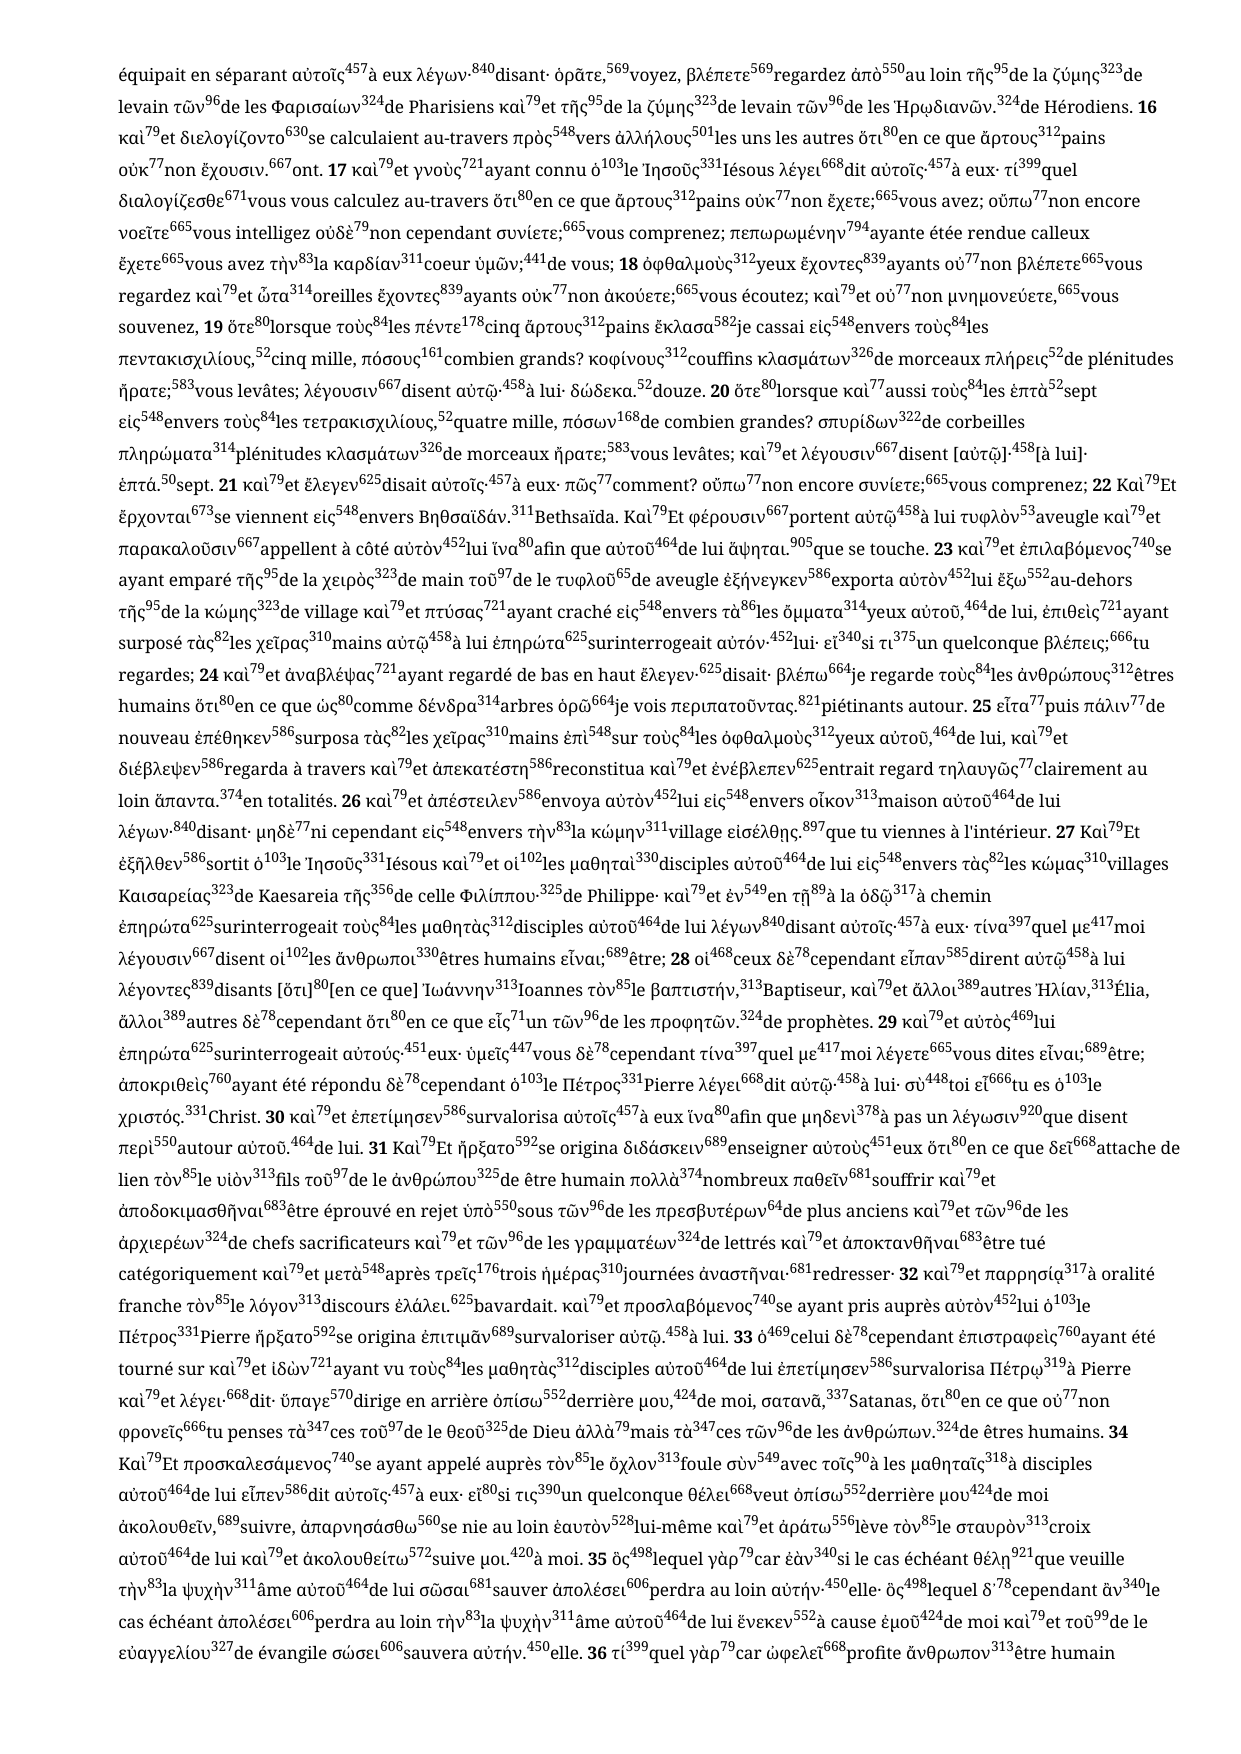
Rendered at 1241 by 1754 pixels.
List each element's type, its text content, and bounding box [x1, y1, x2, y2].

text 1 Ἐν549En ἐκείναις141à celles-là ταῖς88à les ἡμέραις316à journées πάλιν77de nouveau πολλοῦ65de nombreux ὄχλου325de foule ὄντος834de étant καὶ79et μὴ77ne pas ἐχόντων833de ayants τί375un quelconque φάγωσιν,898que mangent, προσκαλεσάμενος740se ayant appelé auprès τοὺς84les μαθητὰς312disciples αὐτοῦ464de lui λέγει668dit αὐτοῖς·457à eux· 2 σπλαγχνίζομαι670je me remue aux entrailles ἐπὶ548sur τὸν85le ὄχλον,313foule, ὅτι80en ce que ἤδη77déjà ἡμέραι328journées τρεῖς194trois προσμένουσίν667restent auprès μοι420à moi καὶ79et οὐκ77non ἔχουσιν667ont τί375un quelconque φάγωσιν·898que mangent· 3 καὶ79et ἐὰν80si le cas échéant ἀπολύσω895que je délie au loin αὐτοὺς451eux νήστεις52en jeûnes εἰς548envers οἶκον313maison αὐτῶν,463de eux, ἐκλυθήσονται618seront défailli ἐν549en τῇ89à la ὁδῷ·317à chemin· καί79et τινες389des quelconques αὐτῶν463de eux ἀπὸ547au loin μακρόθεν77à distance ἥκασιν.641ont surgi. 4 καὶ79et ἀπεκρίθησαν599furent répondu αὐτῷ458à lui οἱ102les μαθηταὶ330disciples αὐτοῦ464de lui πόθεν77d'où? τούτους345ceux-ci δυνήσεταί612se pourra τις390un quelconque ὧδε77ici χορτάσαι681fourrager ἄρτων324de pains ἐπ᾽550sur ἐρημίας;323de lieu désertique; 5 καὶ79et ἠρώτα625interrogeait αὐτούς·451eux· πόσους396combien grands? ἔχετε665vous avez ἄρτους;312pains; οἱ468ceux δὲ78cependant εἶπαν·585dirent· ἑπτά.52sept. 6 καὶ79et παραγγέλλει668message à côté τῷ91à le ὄχλῳ319à foule ἀναπεσεῖν681tomber de bas en haut ἐπὶ550sur τῆς95de la γῆς·323de terre· καὶ79et λαβὼν721ayant pris τοὺς84les ἑπτὰ178sept ἄρτους312pains εὐχαριστήσας721ayant rendu grâce ἔκλασεν586cassa καὶ79et ἐδίδου625donnait τοῖς90à les μαθηταῖς318à disciples αὐτοῦ464de lui ἵνα80afin que παρατιθῶσιν,920que posent à côté, καὶ79et παρέθηκαν585posèrent à côté τῷ91à le ὄχλῳ.319à foule. 7 καὶ79et εἶχον624avaient ἰχθύδια314petits poissons ὀλίγα·270peu· καὶ79et εὐλογήσας721ayant élogié αὐτὰ453eux εἶπεν586dit καὶ77aussi ταῦτα347ces-ci παρατιθέναι.689poser à côté. 8 καὶ79et ἔφαγον585mangèrent καὶ79et ἐχορτάσθησαν,599furent fourragé, καὶ79et ἦραν585levèrent περισσεύματα314superflus κλασμάτων326de morceaux ἑπτὰ176sept σπυρίδας.310corbeilles. 9 ἦσαν624étaient δὲ78cependant ὡς77comme τετρακισχίλιοι.70quatre mille. καὶ79et ἀπέλυσεν586délia au loin αὐτούς.451eux. 10 Καὶ79Et εὐθὺς77directement ἐμβὰς721ayant embarqué εἰς548envers τὸ87le πλοῖον315navire μετὰ550avec τῶν96de les μαθητῶν324de disciples αὐτοῦ464de lui ἦλθεν586vint εἰς548envers τὰ86les μέρη314parts Δαλμανουθά.323de Dalmanoutha. 11 Καὶ79Et ἐξῆλθον585sortirent οἱ102les Φαρισαῖοι330Pharisiens καὶ79et ἤρξαντο591se originèrent συζητεῖν689chercher ensemble αὐτῷ,458à lui, ζητοῦντες839cherchants παρ᾽550à côté αὐτοῦ464de lui σημεῖον315signe ἀπὸ550au loin τοῦ97de le οὐρανοῦ,325de ciel, πειράζοντες839mettants en tentation αὐτόν.452lui. 12 καὶ79et ἀναστενάξας721ayant soupiré de bas en haut τῷ93à le πνεύματι321à souffle αὐτοῦ464de lui λέγει·668dit· τί399quel ἡ101la γενεὰ329génération αὕτη154celle-ci ζητεῖ668cherche σημεῖον;315signe; ἀμὴν304amen λέγω664je dis ὑμῖν,438à vous, εἰ77si δοθήσεται619sera donné τῇ89à la γενεᾷ317à génération ταύτῃ142à celle-ci σημεῖον.333signe. 13 καὶ79et ἀφεὶς721ayant abandonné αὐτοὺς451eux πάλιν77de nouveau ἐμβὰς721ayant embarqué ἀπῆλθεν586éloigna εἰς548envers τὸ348ce πέραν.77de l'autre côté. 14 Καὶ79Et ἐπελάθοντο591se omirent en plus λαβεῖν681prendre ἄρτους312pains καὶ79et εἰ551si μὴ77ne pas ἕνα179un ἄρτον313pain οὐκ77non εἶχον624avaient μεθ᾽550avec ἑαυτῶν536de eux-mêmes ἐν549en τῷ93à le πλοίῳ.321à navire. 15 καὶ79et διεστέλλετο631se équipait en séparant αὐτοῖς457à eux λέγων·840disant· ὁρᾶτε,569voyez, βλέπετε569regardez ἀπὸ550au loin τῆς95de la ζύμης323de levain τῶν96de les Φαρισαίων324de Pharisiens καὶ79et τῆς95de la ζύμης323de levain τῶν96de les Ἡρῳδιανῶν.324de Hérodiens. 16 καὶ79et διελογίζοντο630se calculaient au-travers πρὸς548vers ἀλλήλους501les uns les autres ὅτι80en ce que ἄρτους312pains οὐκ77non ἔχουσιν.667ont. 17 καὶ79et γνοὺς721ayant connu ὁ103le Ἰησοῦς331Iésous λέγει668dit αὐτοῖς·457à eux· τί399quel διαλογίζεσθε671vous vous calculez au-travers ὅτι80en ce que ἄρτους312pains οὐκ77non ἔχετε;665vous avez; οὔπω77non encore νοεῖτε665vous intelligez οὐδὲ79non cependant συνίετε;665vous comprenez; πεπωρωμένην794ayante étée rendue calleux ἔχετε665vous avez τὴν83la καρδίαν311coeur ὑμῶν;441de vous; 18 ὀφθαλμοὺς312yeux ἔχοντες839ayants οὐ77non βλέπετε665vous regardez καὶ79et ὦτα314oreilles ἔχοντες839ayants οὐκ77non ἀκούετε;665vous écoutez; καὶ79et οὐ77non μνημονεύετε,665vous souvenez, 19 ὅτε80lorsque τοὺς84les πέντε178cinq ἄρτους312pains ἔκλασα582je cassai εἰς548envers τοὺς84les πεντακισχιλίους,52cinq mille, πόσους161combien grands? κοφίνους312couffins κλασμάτων326de morceaux πλήρεις52de plénitudes ἤρατε;583vous levâtes; λέγουσιν667disent αὐτῷ·458à lui· δώδεκα.52douze. 20 ὅτε80lorsque καὶ77aussi τοὺς84les ἑπτὰ52sept εἰς548envers τοὺς84les τετρακισχιλίους,52quatre mille, πόσων168de combien grandes? σπυρίδων322de corbeilles πληρώματα314plénitudes κλασμάτων326de morceaux ἤρατε;583vous levâtes; καὶ79et λέγουσιν667disent [αὐτῷ]·458[à lui]· ἑπτά.50sept. 21 καὶ79et ἔλεγεν625disait αὐτοῖς·457à eux· πῶς77comment? οὔπω77non encore συνίετε;665vous comprenez; 22 Καὶ79Et ἔρχονται673se viennent εἰς548envers Βηθσαϊδάν.311Bethsaïda. Καὶ79Et φέρουσιν667portent αὐτῷ458à lui τυφλὸν53aveugle καὶ79et παρακαλοῦσιν667appellent à côté αὐτὸν452lui ἵνα80afin que αὐτοῦ464de lui ἅψηται.905que se touche. 23 καὶ79et ἐπιλαβόμενος740se ayant emparé τῆς95de la χειρὸς323de main τοῦ97de le τυφλοῦ65de aveugle ἐξήνεγκεν586exporta αὐτὸν452lui ἔξω552au-dehors τῆς95de la κώμης323de village καὶ79et πτύσας721ayant craché εἰς548envers τὰ86les ὄμματα314yeux αὐτοῦ,464de lui, ἐπιθεὶς721ayant surposé τὰς82les χεῖρας310mains αὐτῷ458à lui ἐπηρώτα625surinterrogeait αὐτόν·452lui· εἴ340si τι375un quelconque βλέπεις;666tu regardes; 24 καὶ79et ἀναβλέψας721ayant regardé de bas en haut ἔλεγεν·625disait· βλέπω664je regarde τοὺς84les ἀνθρώπους312êtres humains ὅτι80en ce que ὡς80comme δένδρα314arbres ὁρῶ664je vois περιπατοῦντας.821piétinants autour. 25 εἶτα77puis πάλιν77de nouveau ἐπέθηκεν586surposa τὰς82les χεῖρας310mains ἐπὶ548sur τοὺς84les ὀφθαλμοὺς312yeux αὐτοῦ,464de lui, καὶ79et διέβλεψεν586regarda à travers καὶ79et ἀπεκατέστη586reconstitua καὶ79et ἐνέβλεπεν625entrait regard τηλαυγῶς77clairement au loin ἅπαντα.374en totalités. 26 καὶ79et ἀπέστειλεν586envoya αὐτὸν452lui εἰς548envers οἶκον313maison αὐτοῦ464de lui λέγων·840disant· μηδὲ77ni cependant εἰς548envers τὴν83la κώμην311village εἰσέλθῃς.897que tu viennes à l'intérieur. 27 Καὶ79Et ἐξῆλθεν586sortit ὁ103le Ἰησοῦς331Iésous καὶ79et οἱ102les μαθηταὶ330disciples αὐτοῦ464de lui εἰς548envers τὰς82les κώμας310villages Καισαρείας323de Kaesareia τῆς356de celle Φιλίππου·325de Philippe· καὶ79et ἐν549en τῇ89à la ὁδῷ317à chemin ἐπηρώτα625surinterrogeait τοὺς84les μαθητὰς312disciples αὐτοῦ464de lui λέγων840disant αὐτοῖς·457à eux· τίνα397quel με417moi λέγουσιν667disent οἱ102les ἄνθρωποι330êtres humains εἶναι;689être; 28 οἱ468ceux δὲ78cependant εἶπαν585dirent αὐτῷ458à lui λέγοντες839disants [ὅτι]80[en ce que] Ἰωάννην313Ioannes τὸν85le βαπτιστήν,313Baptiseur, καὶ79et ἄλλοι389autres Ἠλίαν,313Élia, ἄλλοι389autres δὲ78cependant ὅτι80en ce que εἷς71un τῶν96de les προφητῶν.324de prophètes. 29 καὶ79et αὐτὸς469lui ἐπηρώτα625surinterrogeait αὐτούς·451eux· ὑμεῖς447vous δὲ78cependant τίνα397quel με417moi λέγετε665vous dites εἶναι;689être; ἀποκριθεὶς760ayant été répondu δὲ78cependant ὁ103le Πέτρος331Pierre λέγει668dit αὐτῷ·458à lui· σὺ448toi εἶ666tu es ὁ103le χριστός.331Christ. 30 καὶ79et ἐπετίμησεν586survalorisa αὐτοῖς457à eux ἵνα80afin que μηδενὶ378à pas un λέγωσιν920que disent περὶ550autour αὐτοῦ.464de lui. 31 Καὶ79Et ἤρξατο592se origina διδάσκειν689enseigner αὐτοὺς451eux ὅτι80en ce que δεῖ668attache de lien τὸν85le υἱὸν313fils τοῦ97de le ἀνθρώπου325de être humain πολλὰ374nombreux παθεῖν681souffrir καὶ79et ἀποδοκιμασθῆναι683être éprouvé en rejet ὑπὸ550sous τῶν96de les πρεσβυτέρων64de plus anciens καὶ79et τῶν96de les ἀρχιερέων324de chefs sacrificateurs καὶ79et τῶν96de les γραμματέων324de lettrés καὶ79et ἀποκτανθῆναι683être tué catégoriquement καὶ79et μετὰ548après τρεῖς176trois ἡμέρας310journées ἀναστῆναι·681redresser· 32 καὶ79et παρρησίᾳ317à oralité franche τὸν85le λόγον313discours ἐλάλει.625bavardait. καὶ79et προσλαβόμενος740se ayant pris auprès αὐτὸν452lui ὁ103le Πέτρος331Pierre ἤρξατο592se origina ἐπιτιμᾶν689survaloriser αὐτῷ.458à lui. 33 ὁ469celui δὲ78cependant ἐπιστραφεὶς760ayant été tourné sur καὶ79et ἰδὼν721ayant vu τοὺς84les μαθητὰς312disciples αὐτοῦ464de lui ἐπετίμησεν586survalorisa Πέτρῳ319à Pierre καὶ79et λέγει·668dit· ὕπαγε570dirige en arrière ὀπίσω552derrière μου,424de moi, σατανᾶ,337Satanas, ὅτι80en ce que οὐ77non φρονεῖς666tu penses τὰ347ces τοῦ97de le θεοῦ325de Dieu ἀλλὰ79mais τὰ347ces τῶν96de les ἀνθρώπων.324de êtres humains. 34 Καὶ79Et προσκαλεσάμενος740se ayant appelé auprès τὸν85le ὄχλον313foule σὺν549avec τοῖς90à les μαθηταῖς318à disciples αὐτοῦ464de lui εἶπεν586dit αὐτοῖς·457à eux· εἴ80si τις390un quelconque θέλει668veut ὀπίσω552derrière μου424de moi ἀκολουθεῖν,689suivre, ἀπαρνησάσθω560se nie au loin ἑαυτὸν528lui-même καὶ79et ἀράτω556lève τὸν85le σταυρὸν313croix αὐτοῦ464de lui καὶ79et ἀκολουθείτω572suive μοι.420à moi. 35 ὃς498lequel γὰρ79car ἐὰν340si le cas échéant θέλῃ921que veuille τὴν83la ψυχὴν311âme αὐτοῦ464de lui σῶσαι681sauver ἀπολέσει606perdra au loin αὐτήν·450elle· ὃς498lequel δ᾽78cependant ἂν340le cas échéant ἀπολέσει606perdra au loin τὴν83la ψυχὴν311âme αὐτοῦ464de lui ἕνεκεν552à cause ἐμοῦ424de moi καὶ79et τοῦ99de le εὐαγγελίου327de évangile σώσει606sauvera αὐτήν.450elle. 36 τί399quel γὰρ79car ὠφελεῖ668profite ἄνθρωπον313être humain κερδῆσαι681gagner τὸν85le κόσμον313monde ὅλον269tout entier καὶ79et ζημιωθῆναι683être endommagé τὴν83la ψυχὴν311âme αὐτοῦ;464de lui; 37 τί399quel γὰρ79car δοῖ899que donne ἄνθρωπος331être humain ἀντάλλαγμα315en contre échange τῆς95de la ψυχῆς323de âme αὐτοῦ;464de lui; 38 ὃς498lequel γὰρ79car ἐὰν340si le cas échéant ἐπαισχυνθῇ911que soit eu honte sur με417moi καὶ79et τοὺς84les ἐμοὺς217miens λόγους312discours ἐν549en τῇ89à la γενεᾷ317à génération ταύτῃ142à celle-ci τῇ89à la μοιχαλίδι8à adultère καὶ79et ἁμαρτωλῷ,8à fauteuse, καὶ77aussi ὁ103le υἱὸς331fils τοῦ97de le ἀνθρώπου325de être humain ἐπαισχυνθήσεται619sera eu honte sur αὐτόν,452lui, ὅταν80lorsque le cas échéant ἔλθῃ899que vienne ἐν549en τῇ89à la δόξῃ317à gloire τοῦ97de le πατρὸς325de père αὐτοῦ464de lui μετὰ550avec τῶν96de les ἀγγέλων324de messagers τῶν96de les ἁγίων.15de saints. [118, 59, 1181, 1665]
